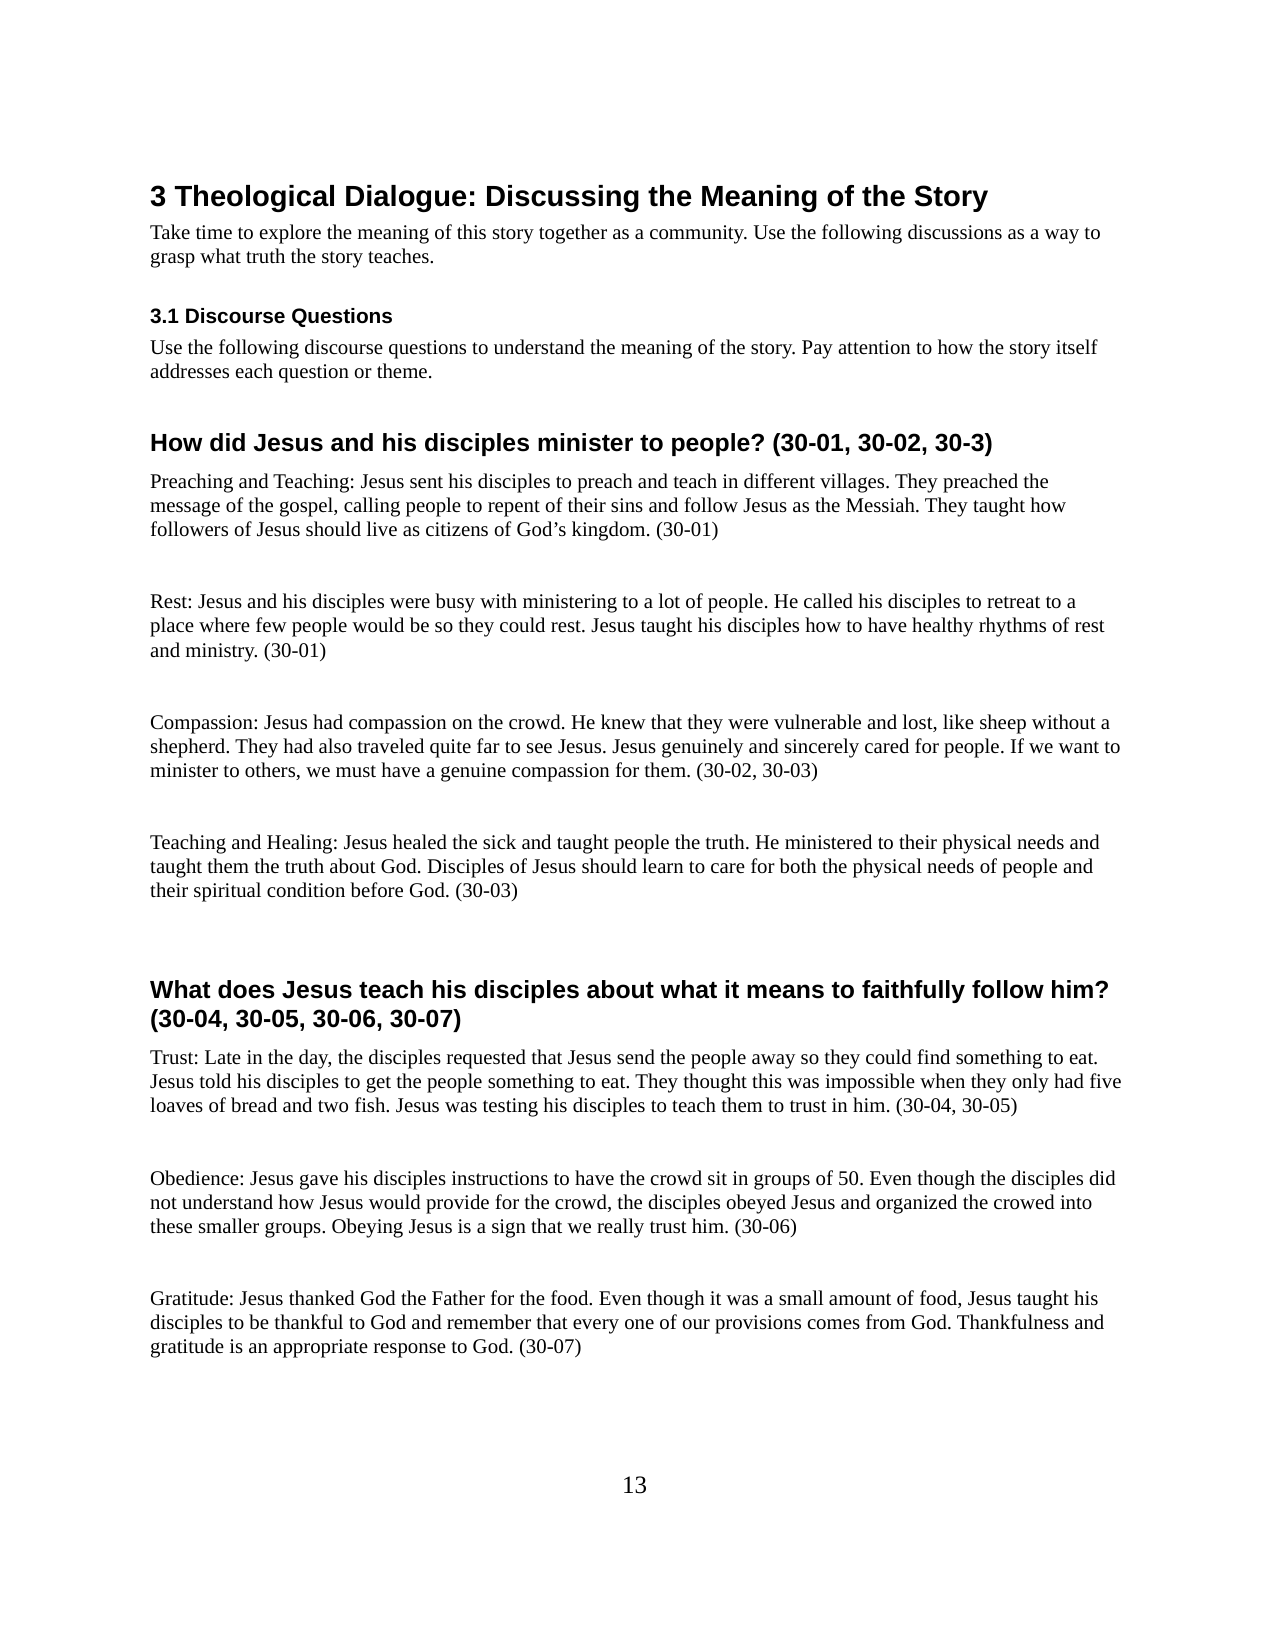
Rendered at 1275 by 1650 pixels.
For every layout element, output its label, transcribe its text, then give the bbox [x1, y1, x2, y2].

text Gratitude: Jesus thanked God the Father for the food. Even though it was a small amount of food, Jesus taught his disciples to be thankful to God and remember that every one of our provisions comes from God. Thankfulness and gratitude is an appropriate response to God. (30-07) [150, 1286, 1125, 1358]
text Take time to explore the meaning of this story together as a community. Use the following discussions as a way to grasp what truth the story teaches. [150, 220, 1125, 268]
text Use the following discourse questions to understand the meaning of the story. Pay attention to how the story itself addresses each question or theme. [150, 335, 1125, 383]
text Preaching and Teaching: Jesus sent his disciples to preach and teach in different villages. They preached the message of the gospel, calling people to repent of their sins and follow Jesus as the Messiah. They taught how followers of Jesus should live as citizens of God’s kingdom. (30-01) [150, 469, 1125, 541]
text Rest: Jesus and his disciples were busy with ministering to a lot of people. He called his disciples to retreat to a place where few people would be so they could rest. Jesus taught his disciples how to have healthy rhythms of rest and ministry. (30-01) [150, 589, 1125, 662]
subtitle How did Jesus and his disciples minister to people? (30-01, 30-02, 30-3) [150, 428, 1125, 456]
text Teaching and Healing: Jesus healed the sick and taught people the truth. He ministered to their physical needs and taught them the truth about God. Disciples of Jesus should learn to care for both the physical needs of people and their spiritual condition before God. (30-03) [150, 830, 1125, 902]
subtitle 3.1 Discourse Questions [150, 304, 1125, 328]
subtitle What does Jesus teach his disciples about what it means to faithfully follow him? (30-04, 30-05, 30-06, 30-07) [150, 976, 1125, 1033]
subtitle 3 Theological Dialogue: Discussing the Meaning of the Story [150, 179, 1125, 212]
text Compassion: Jesus had compassion on the crowd. He knew that they were vulnerable and lost, like sheep without a shepherd. They had also traveled quite far to see Jesus. Jesus genuinely and sincerely cared for people. If we want to minister to others, we must have a genuine compassion for them. (30-02, 30-03) [150, 710, 1125, 782]
text Obedience: Jesus gave his disciples instructions to have the crowd sit in groups of 50. Even though the disciples did not understand how Jesus would provide for the crowd, the disciples obeyed Jesus and organized the crowed into these smaller groups. Obeying Jesus is a sign that we really trust him. (30-06) [150, 1166, 1125, 1238]
text Trust: Late in the day, the disciples requested that Jesus send the people away so they could find something to eat. Jesus told his disciples to get the people something to eat. They thought this was impossible when they only had five loaves of bread and two fish. Jesus was testing his disciples to teach them to trust in him. (30-04, 30-05) [150, 1045, 1125, 1117]
